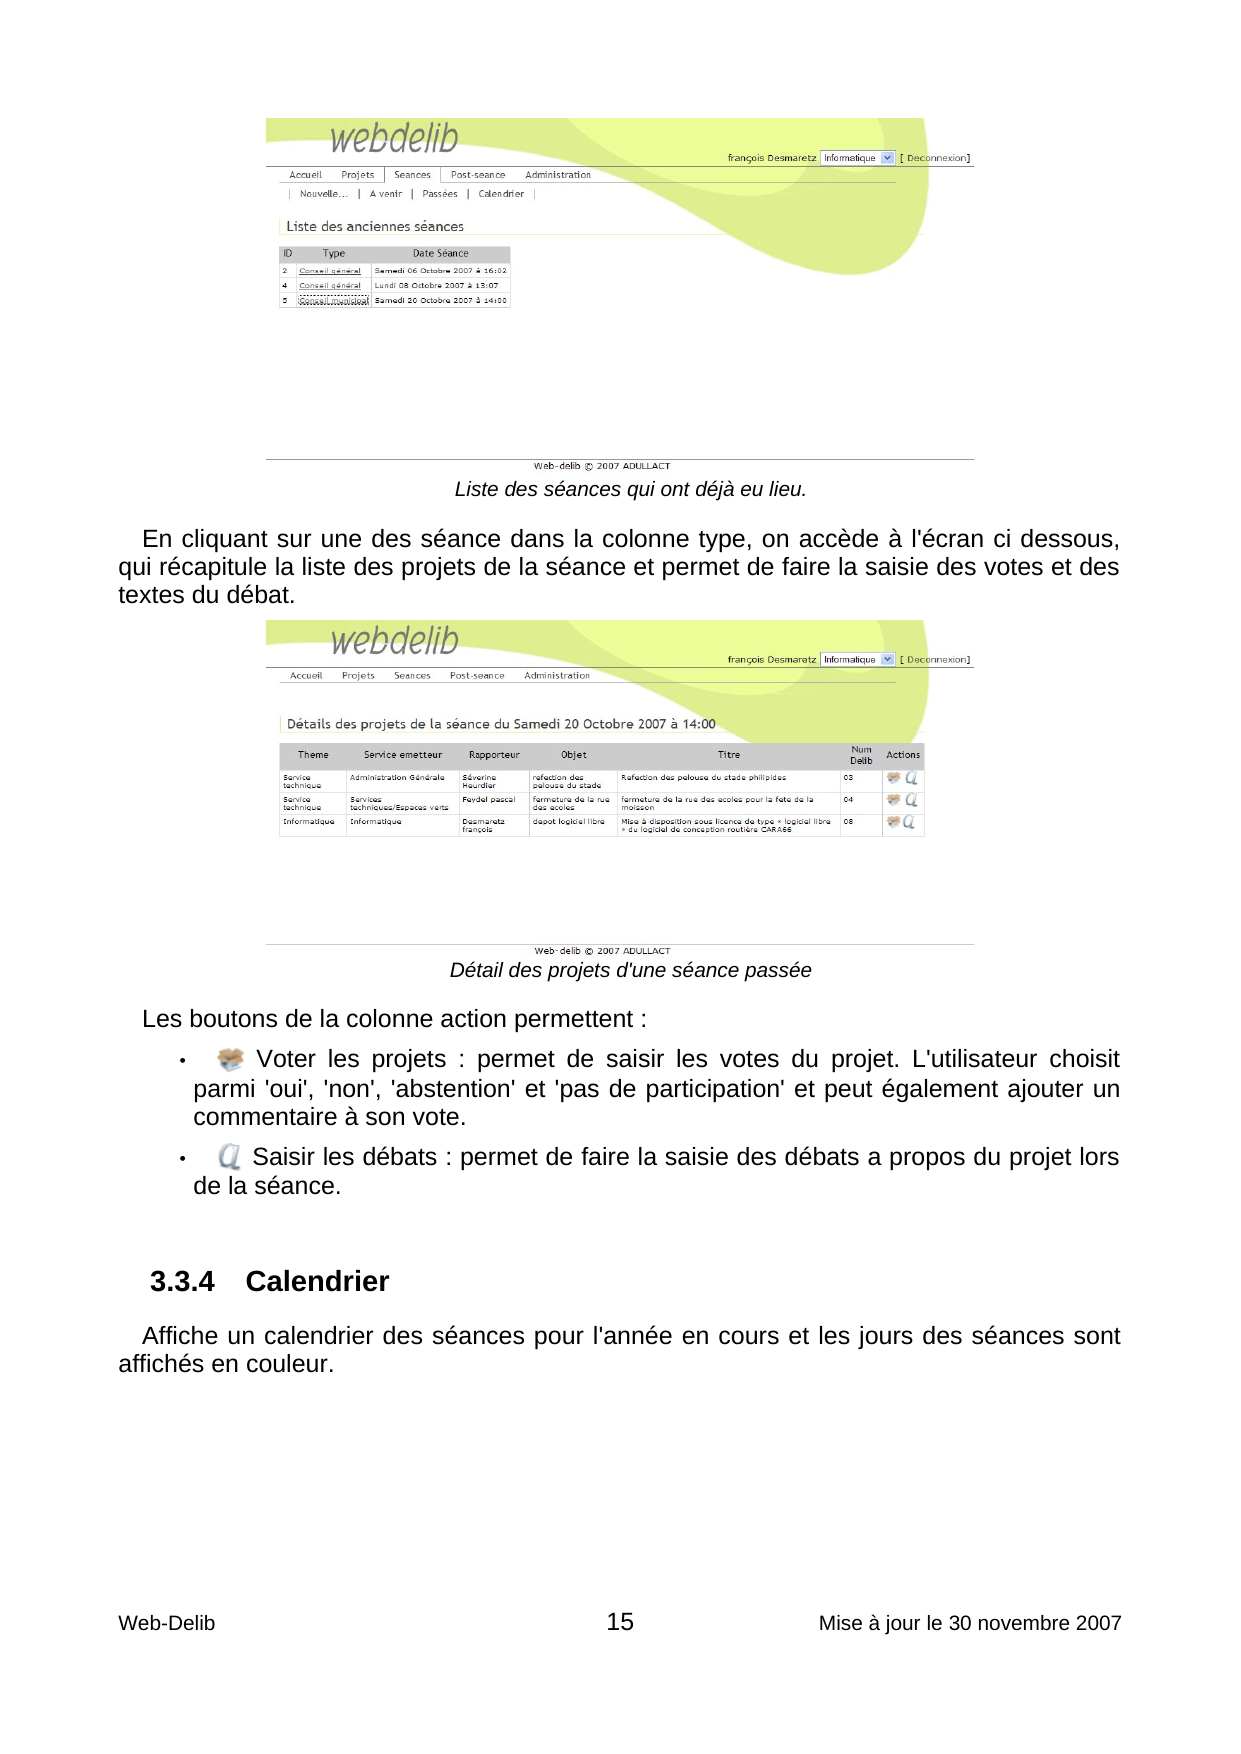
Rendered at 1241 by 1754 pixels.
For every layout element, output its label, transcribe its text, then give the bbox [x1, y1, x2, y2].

subtitle Calendrier [118, 1264, 1122, 1297]
list Saisir les débats : permet de faire la saisie des débats a propos du projet lors de la séance. [156, 1142, 1122, 1200]
text Détail des projets d'une séance passée [118, 959, 1122, 982]
picture [265, 118, 975, 478]
text Les boutons de la colonne action permettent : [118, 1005, 1122, 1033]
text Affiche un calendrier des séances pour l'année en cours et les jours des séances sont affichés en couleur. [118, 1321, 1122, 1377]
picture [216, 1046, 245, 1074]
picture [265, 620, 975, 959]
picture [216, 1143, 245, 1171]
list Voter les projets : permet de saisir les votes du projet. L'utilisateur choisit parmi 'oui', 'non', 'abstention' et 'pas de participation' et peut également ajouter un commentaire à son vote. [156, 1045, 1122, 1131]
text En cliquant sur une des séance dans la colonne type, on accède à l'écran ci dessous, qui récapitule la liste des projets de la séance et permet de faire la saisie des votes et des textes du débat. [118, 524, 1122, 608]
text Liste des séances qui ont déjà eu lieu. [118, 478, 1122, 501]
